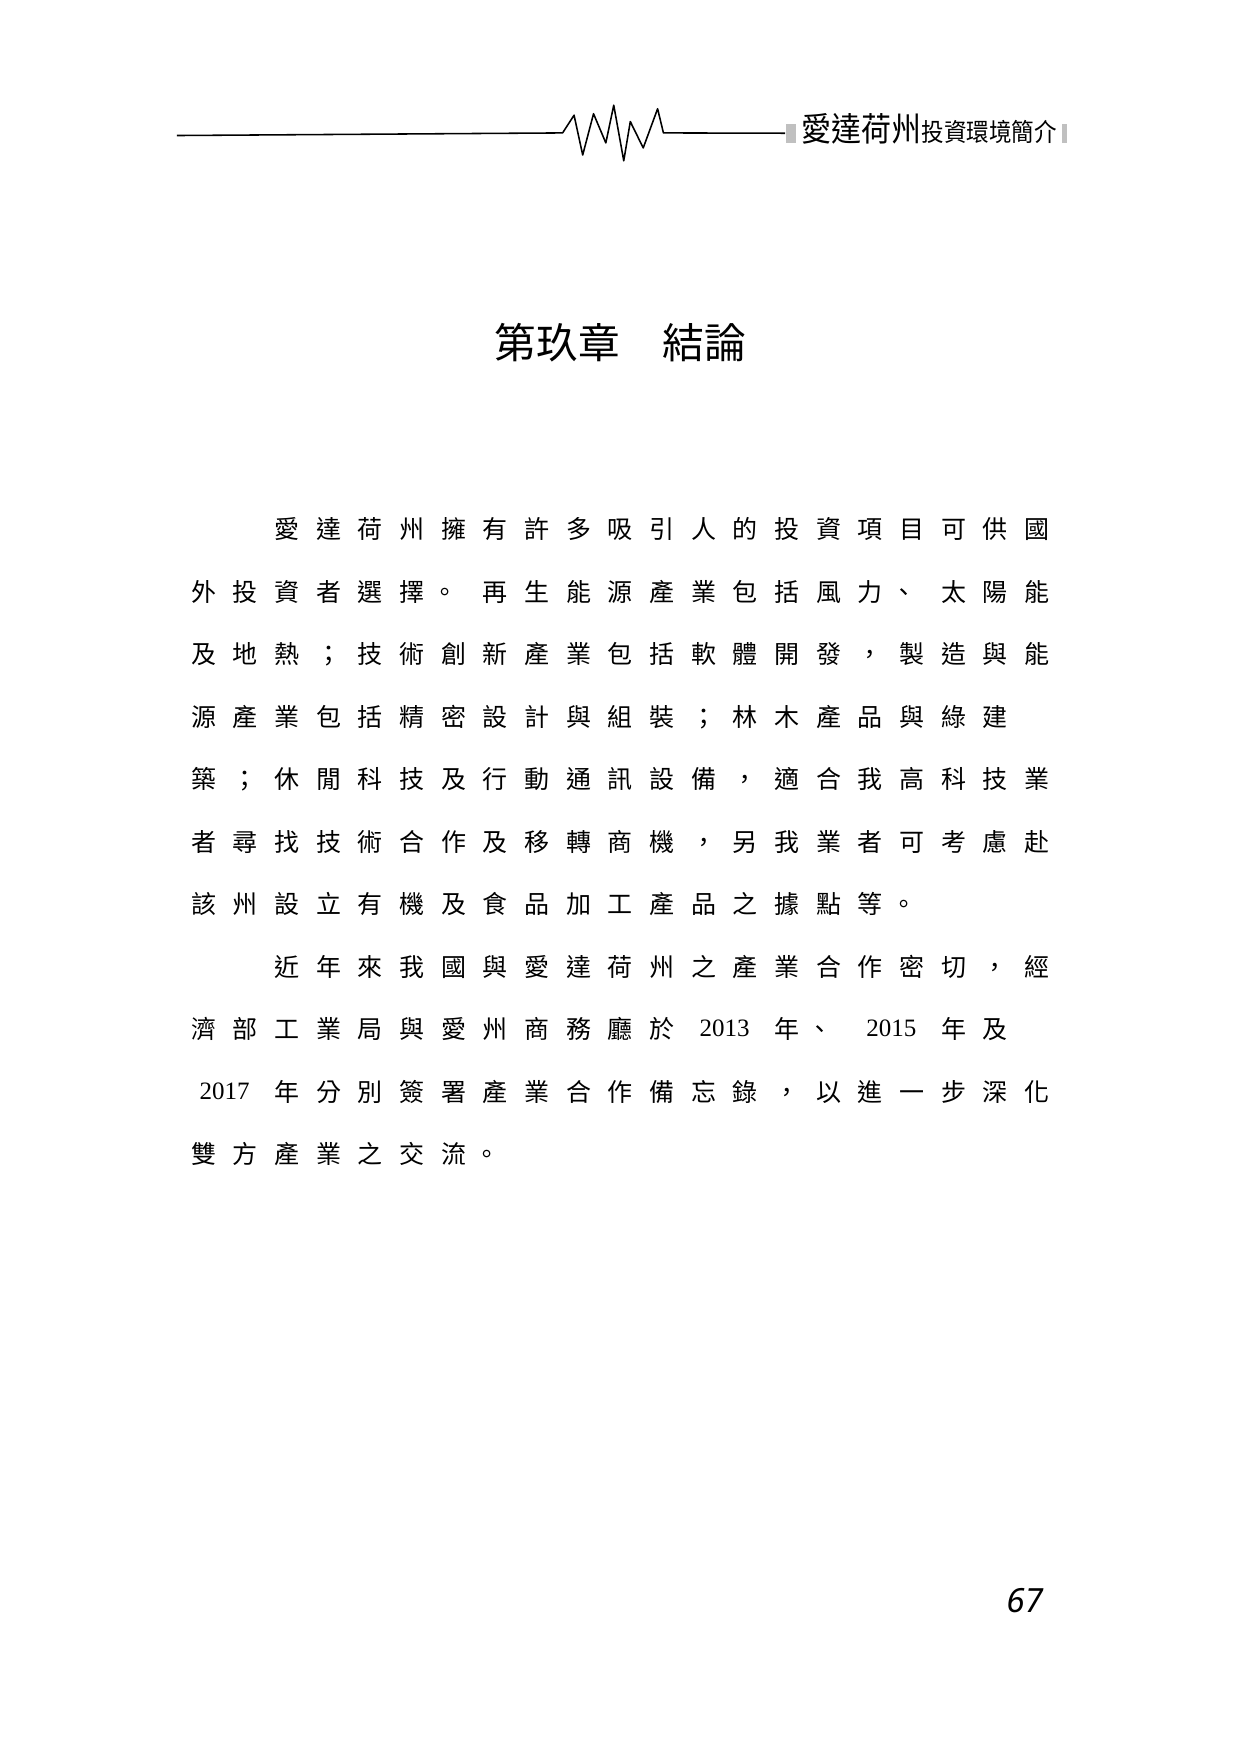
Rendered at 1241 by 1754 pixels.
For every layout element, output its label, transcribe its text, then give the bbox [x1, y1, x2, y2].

text 近年來我國與愛達荷州之產業合作密切，經濟部工業局與愛州商務廳於2013年、2015年及2017年分別簽署產業合作備忘錄，以進一步深化雙方產業之交流。 [183, 924, 1058, 1174]
text 愛達荷州擁有許多吸引人的投資項目可供國外投資者選擇。再生能源產業包括風力、太陽能及地熱；技術創新產業包括軟體開發，製造與能源產業包括精密設計與組裝；林木產品與綠建築；休閒科技及行動通訊設備，適合我高科技業者尋找技術合作及移轉商機，另我業者可考慮赴該州設立有機及食品加工產品之據點等。 [183, 486, 1058, 924]
text 第玖章 結論 [183, 299, 1058, 361]
